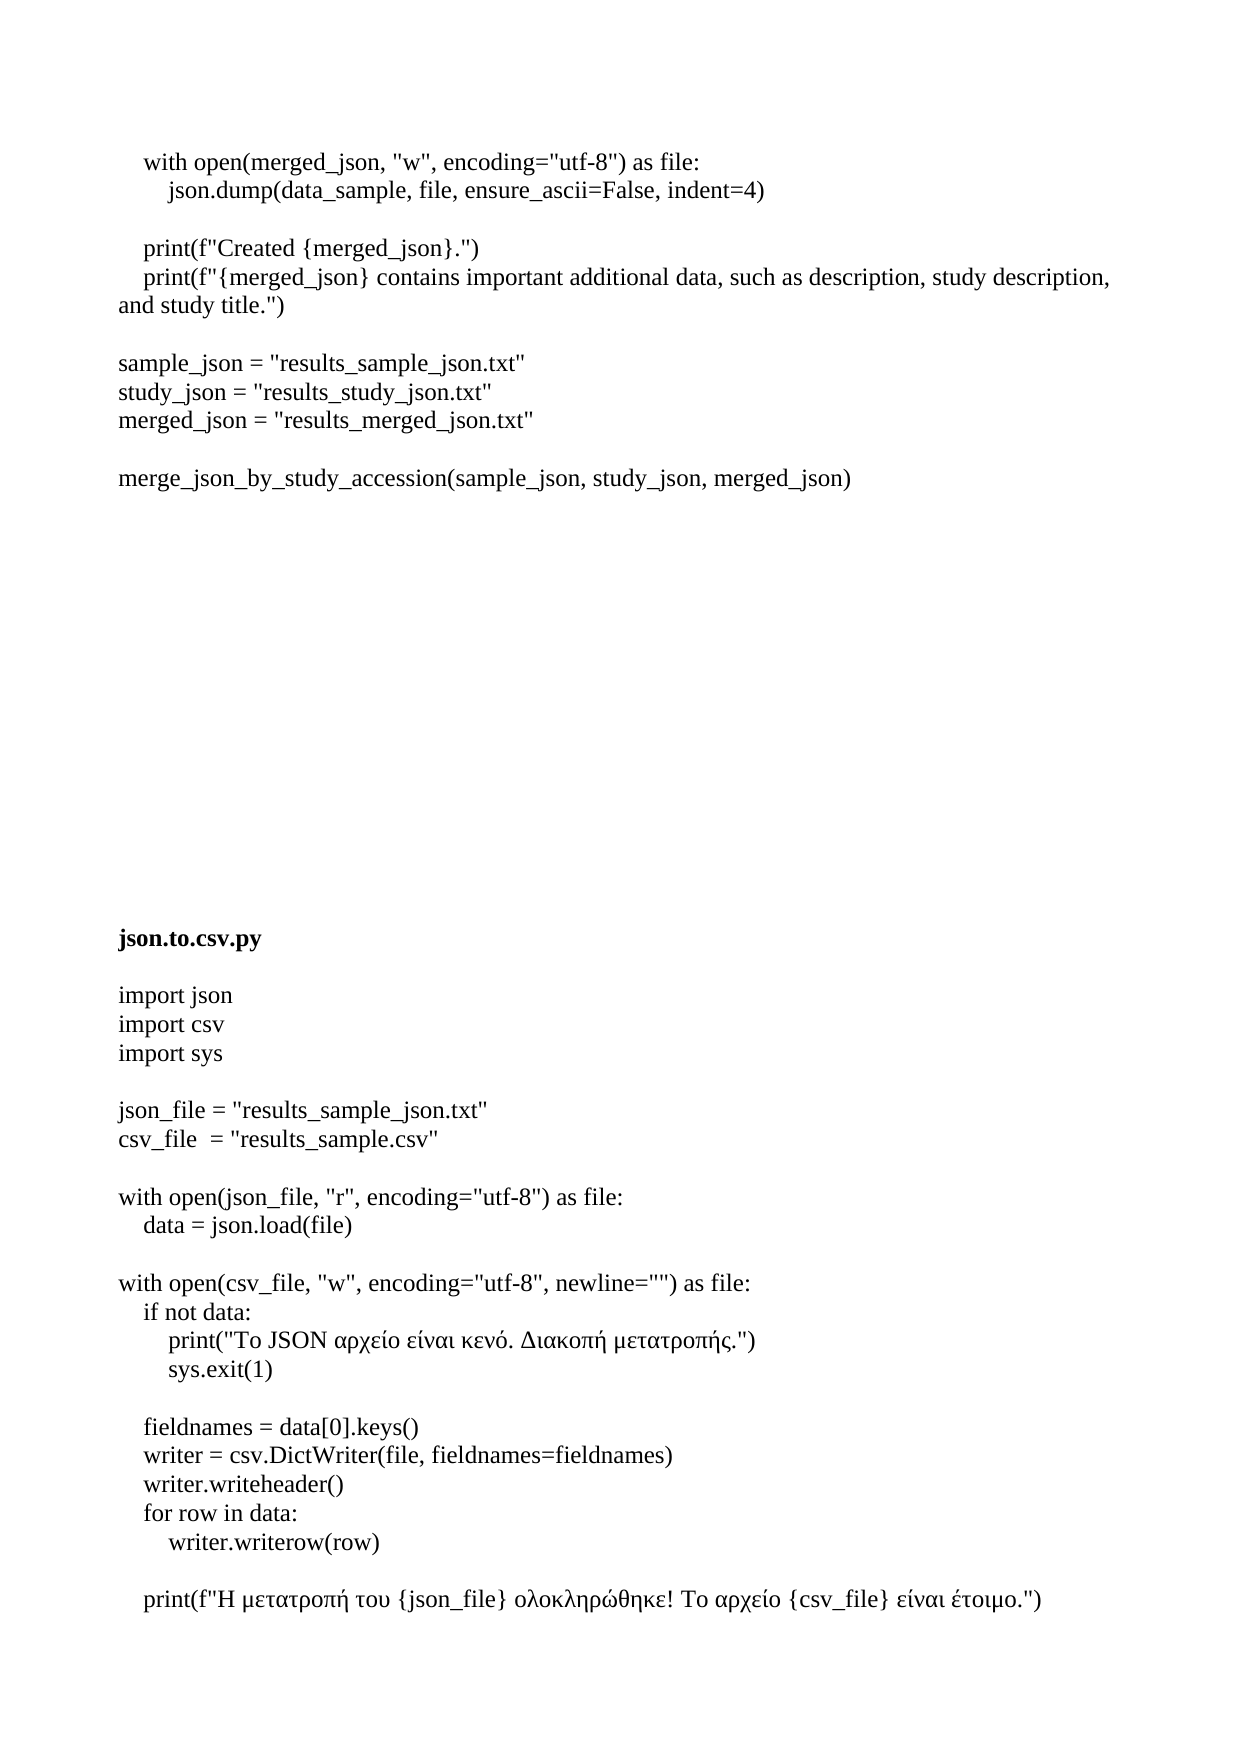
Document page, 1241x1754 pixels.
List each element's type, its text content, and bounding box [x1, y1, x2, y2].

text print(f"Η μετατροπή του {json_file} ολοκληρώθηκε! Το αρχείο {csv_file} είναι έτοιμο.") [118, 1584, 1122, 1613]
text print("Το JSON αρχείο είναι κενό. Διακοπή μετατροπής.") [118, 1326, 1122, 1354]
text if not data: [118, 1297, 1122, 1326]
text fieldnames = data[0].keys() [118, 1412, 1122, 1441]
text writer.writerow(row) [118, 1527, 1122, 1556]
text sys.exit(1) [118, 1354, 1122, 1383]
text json.dump(data_sample, file, ensure_ascii=False, indent=4) [118, 176, 1122, 204]
text with open(merged_json, "w", encoding="utf-8") as file: [118, 147, 1122, 176]
text json_file = "results_sample_json.txt" [118, 1096, 1122, 1124]
text writer = csv.DictWriter(file, fieldnames=fieldnames) [118, 1441, 1122, 1469]
text print(f"{merged_json} contains important additional data, such as description, study description, and study title.") [118, 262, 1122, 319]
text for row in data: [118, 1498, 1122, 1527]
text json.to.csv.py [118, 923, 1122, 952]
text merge_json_by_study_accession(sample_json, study_json, merged_json) [118, 463, 1122, 492]
text import json [118, 981, 1122, 1009]
text with open(json_file, "r", encoding="utf-8") as file: [118, 1182, 1122, 1211]
text with open(csv_file, "w", encoding="utf-8", newline="") as file: [118, 1268, 1122, 1297]
text writer.writeheader() [118, 1469, 1122, 1498]
text import sys [118, 1038, 1122, 1067]
text import csv [118, 1009, 1122, 1038]
text print(f"Created {merged_json}.") [118, 233, 1122, 262]
text merged_json = "results_merged_json.txt" [118, 406, 1122, 434]
text study_json = "results_study_json.txt" [118, 377, 1122, 406]
text data = json.load(file) [118, 1211, 1122, 1239]
text sample_json = "results_sample_json.txt" [118, 348, 1122, 377]
text csv_file = "results_sample.csv" [118, 1124, 1122, 1153]
